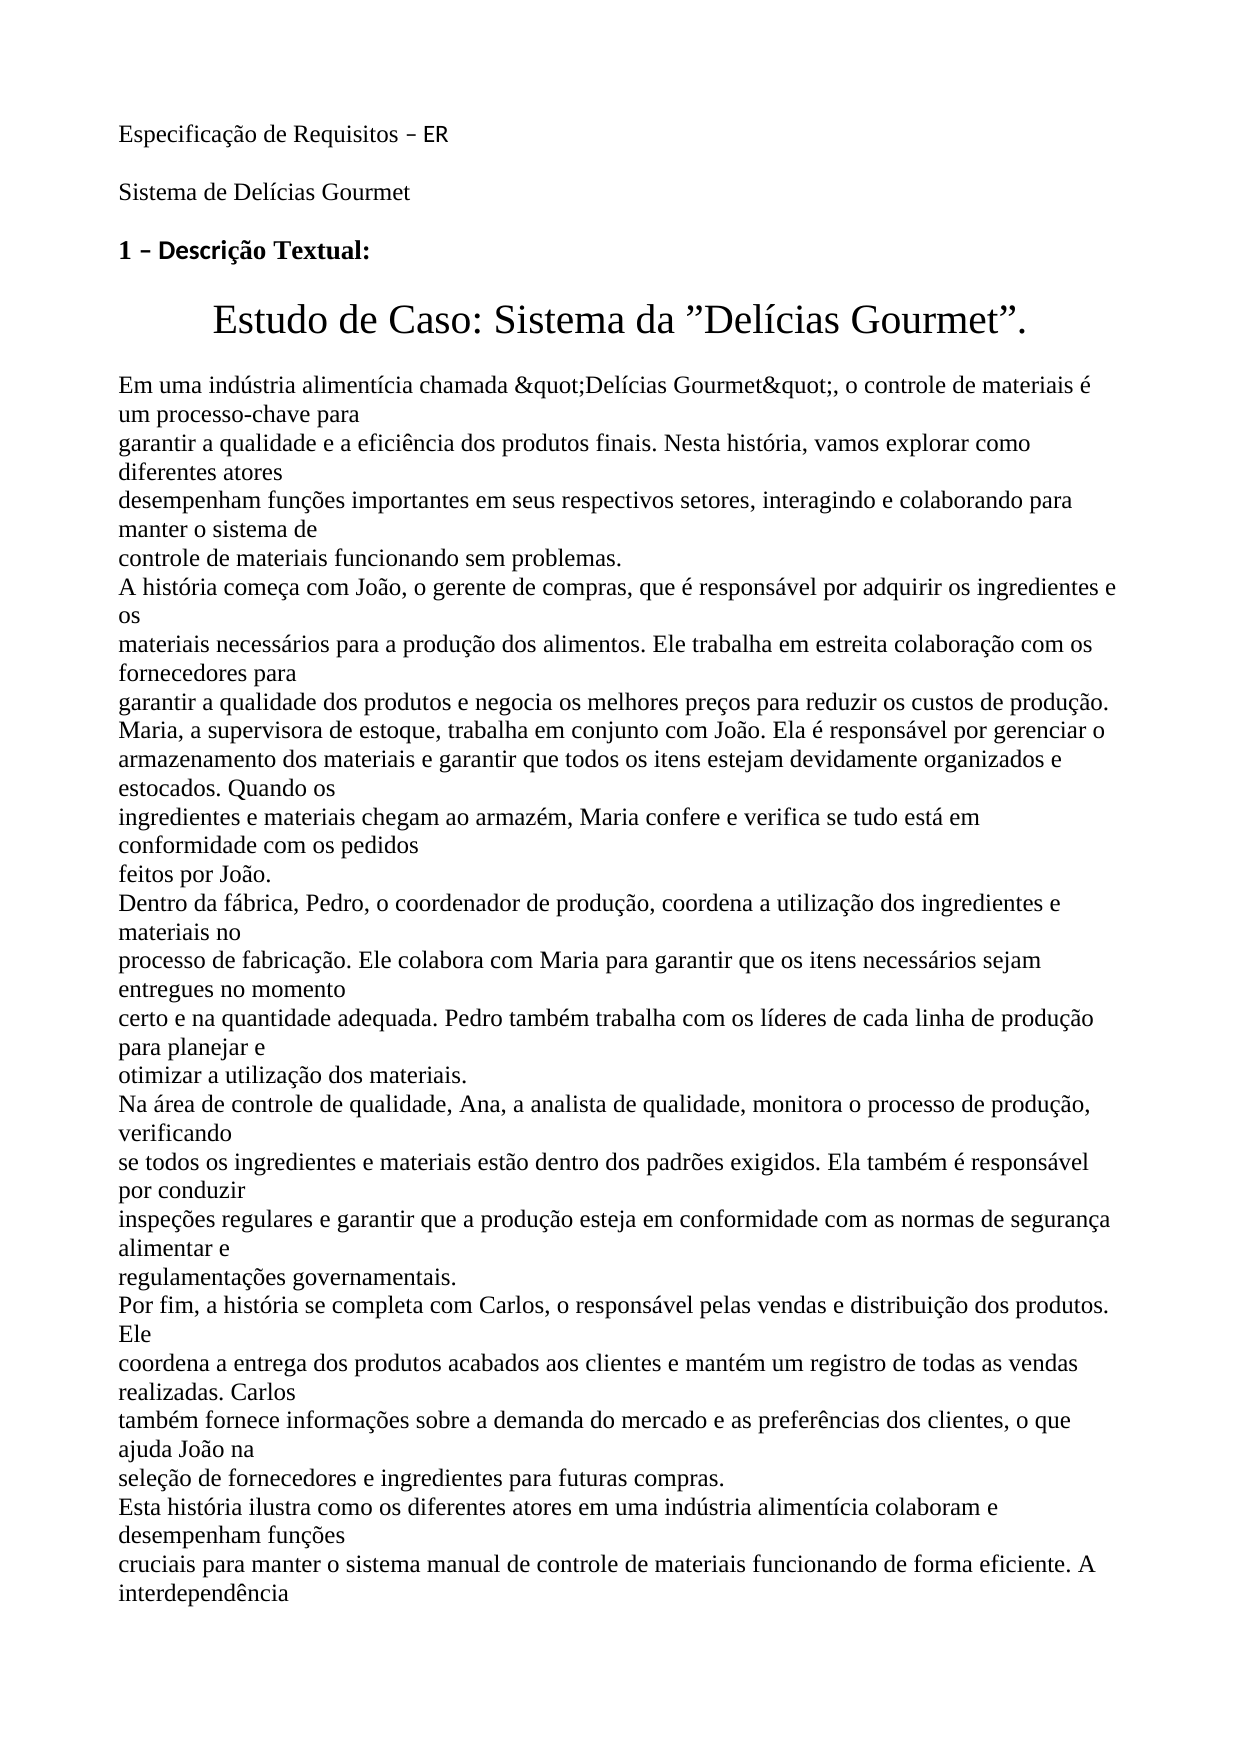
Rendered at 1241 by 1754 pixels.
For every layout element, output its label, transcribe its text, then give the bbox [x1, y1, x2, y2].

text Estudo de Caso: Sistema da ”Delícias Gourmet”. [118, 294, 1122, 342]
text materiais necessários para a produção dos alimentos. Ele trabalha em estreita colaboração com os fornecedores para [118, 629, 1122, 687]
text se todos os ingredientes e materiais estão dentro dos padrões exigidos. Ela também é responsável por conduzir [118, 1147, 1122, 1204]
text também fornece informações sobre a demanda do mercado e as preferências dos clientes, o que ajuda João na [118, 1405, 1122, 1463]
text regulamentações governamentais. [118, 1262, 1122, 1290]
text Esta história ilustra como os diferentes atores em uma indústria alimentícia colaboram e desempenham funções [118, 1492, 1122, 1549]
text ingredientes e materiais chegam ao armazém, Maria confere e verifica se tudo está em conformidade com os pedidos [118, 802, 1122, 859]
text Por fim, a história se completa com Carlos, o responsável pelas vendas e distribuição dos produtos. Ele [118, 1290, 1122, 1348]
text controle de materiais funcionando sem problemas. [118, 543, 1122, 572]
text Maria, a supervisora de estoque, trabalha em conjunto com João. Ela é responsável por gerenciar o [118, 715, 1122, 744]
text Especificação de Requisitos – ER [118, 118, 1122, 149]
text 1 – Descrição Textual: [118, 233, 1122, 266]
text Na área de controle de qualidade, Ana, a analista de qualidade, monitora o processo de produção, verificando [118, 1089, 1122, 1147]
text processo de fabricação. Ele colabora com Maria para garantir que os itens necessários sejam entregues no momento [118, 945, 1122, 1003]
text garantir a qualidade dos produtos e negocia os melhores preços para reduzir os custos de produção. [118, 687, 1122, 715]
text seleção de fornecedores e ingredientes para futuras compras. [118, 1463, 1122, 1492]
text coordena a entrega dos produtos acabados aos clientes e mantém um registro de todas as vendas realizadas. Carlos [118, 1348, 1122, 1405]
text desempenham funções importantes em seus respectivos setores, interagindo e colaborando para manter o sistema de [118, 485, 1122, 543]
text armazenamento dos materiais e garantir que todos os itens estejam devidamente organizados e estocados. Quando os [118, 744, 1122, 802]
text feitos por João. [118, 859, 1122, 888]
text otimizar a utilização dos materiais. [118, 1060, 1122, 1089]
text Dentro da fábrica, Pedro, o coordenador de produção, coordena a utilização dos ingredientes e materiais no [118, 888, 1122, 945]
text cruciais para manter o sistema manual de controle de materiais funcionando de forma eficiente. A interdependência [118, 1549, 1122, 1607]
text inspeções regulares e garantir que a produção esteja em conformidade com as normas de segurança alimentar e [118, 1204, 1122, 1262]
text garantir a qualidade e a eficiência dos produtos finais. Nesta história, vamos explorar como diferentes atores [118, 428, 1122, 485]
text A história começa com João, o gerente de compras, que é responsável por adquirir os ingredientes e os [118, 572, 1122, 629]
text Em uma indústria alimentícia chamada &quot;Delícias Gourmet&quot;, o controle de materiais é um processo-chave para [118, 370, 1122, 428]
text certo e na quantidade adequada. Pedro também trabalha com os líderes de cada linha de produção para planejar e [118, 1003, 1122, 1060]
text Sistema de Delícias Gourmet [118, 177, 1122, 205]
